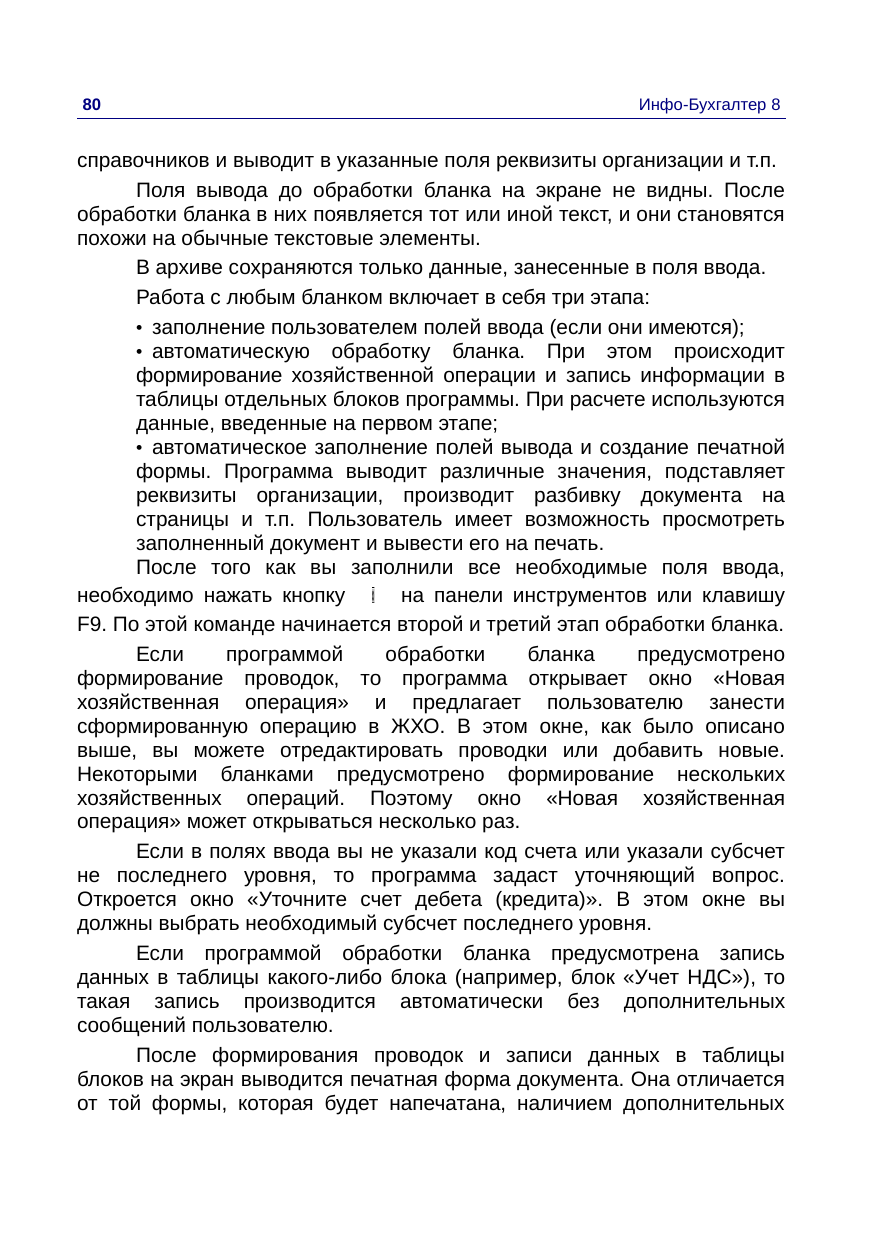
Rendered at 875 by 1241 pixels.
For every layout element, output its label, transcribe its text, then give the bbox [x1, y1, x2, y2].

text В архиве сохраняются только данные, занесенные в поля ввода. [77, 255, 786, 279]
text Поля вывода до обработки бланка на экране не видны. После обработки бланка в них появляется тот или иной текст, и они становятся похожи на обычные текстовые элементы. [77, 177, 786, 249]
list заполнение пользователем полей ввода (если они имеются); [136, 315, 786, 339]
text Если в полях ввода вы не указали код счета или указали субсчет не последнего уровня, то программа задаст уточняющий вопрос. Откроется окно «Уточните счет дебета (кредита)». В этом окне вы должны выбрать необходимый субсчет последнего уровня. [77, 839, 786, 935]
text После формирования проводок и записи данных в таблицы блоков на экран выводится печатная форма документа. Она отличается от той формы, которая будет напечатана, наличием дополнительных [77, 1043, 786, 1115]
text Если программой обработки бланка предусмотрено формирование проводок, то программа открывает окно «Новая хозяйственная операция» и предлагает пользователю занести сформированную операцию в ЖХО. В этом окне, как было описано выше, вы можете отредактировать проводки или добавить новые. Некоторыми бланками предусмотрено формирование нескольких хозяйственных операций. Поэтому окно «Новая хозяйственная операция» может открываться несколько раз. [77, 642, 786, 833]
text Работа с любым бланком включает в себя три этапа: [77, 285, 786, 309]
text Если программой обработки бланка предусмотрена запись данных в таблицы какого-либо блока (например, блок «Учет НДС»), то такая запись производится автоматически без дополнительных сообщений пользователю. [77, 941, 786, 1037]
list автоматическую обработку бланка. При этом происходит формирование хозяйственной операции и запись информации в таблицы отдельных блоков программы. При расчете используются данные, введенные на первом этапе; [136, 339, 786, 435]
text После того как вы заполнили все необходимые поля ввода, необходимо нажать кнопку на панели инструментов или клавишу F9. По этой команде начинается второй и третий этап обработки бланка. [77, 554, 786, 636]
list автоматическое заполнение полей вывода и создание печатной формы. Программа выводит различные значения, подставляет реквизиты организации, производит разбивку документа на страницы и т.п. Пользователь имеет возможность просмотреть заполненный документ и вывести его на печать. [136, 435, 786, 554]
text справочников и выводит в указанные поля реквизиты организации и т.п. [77, 147, 786, 171]
